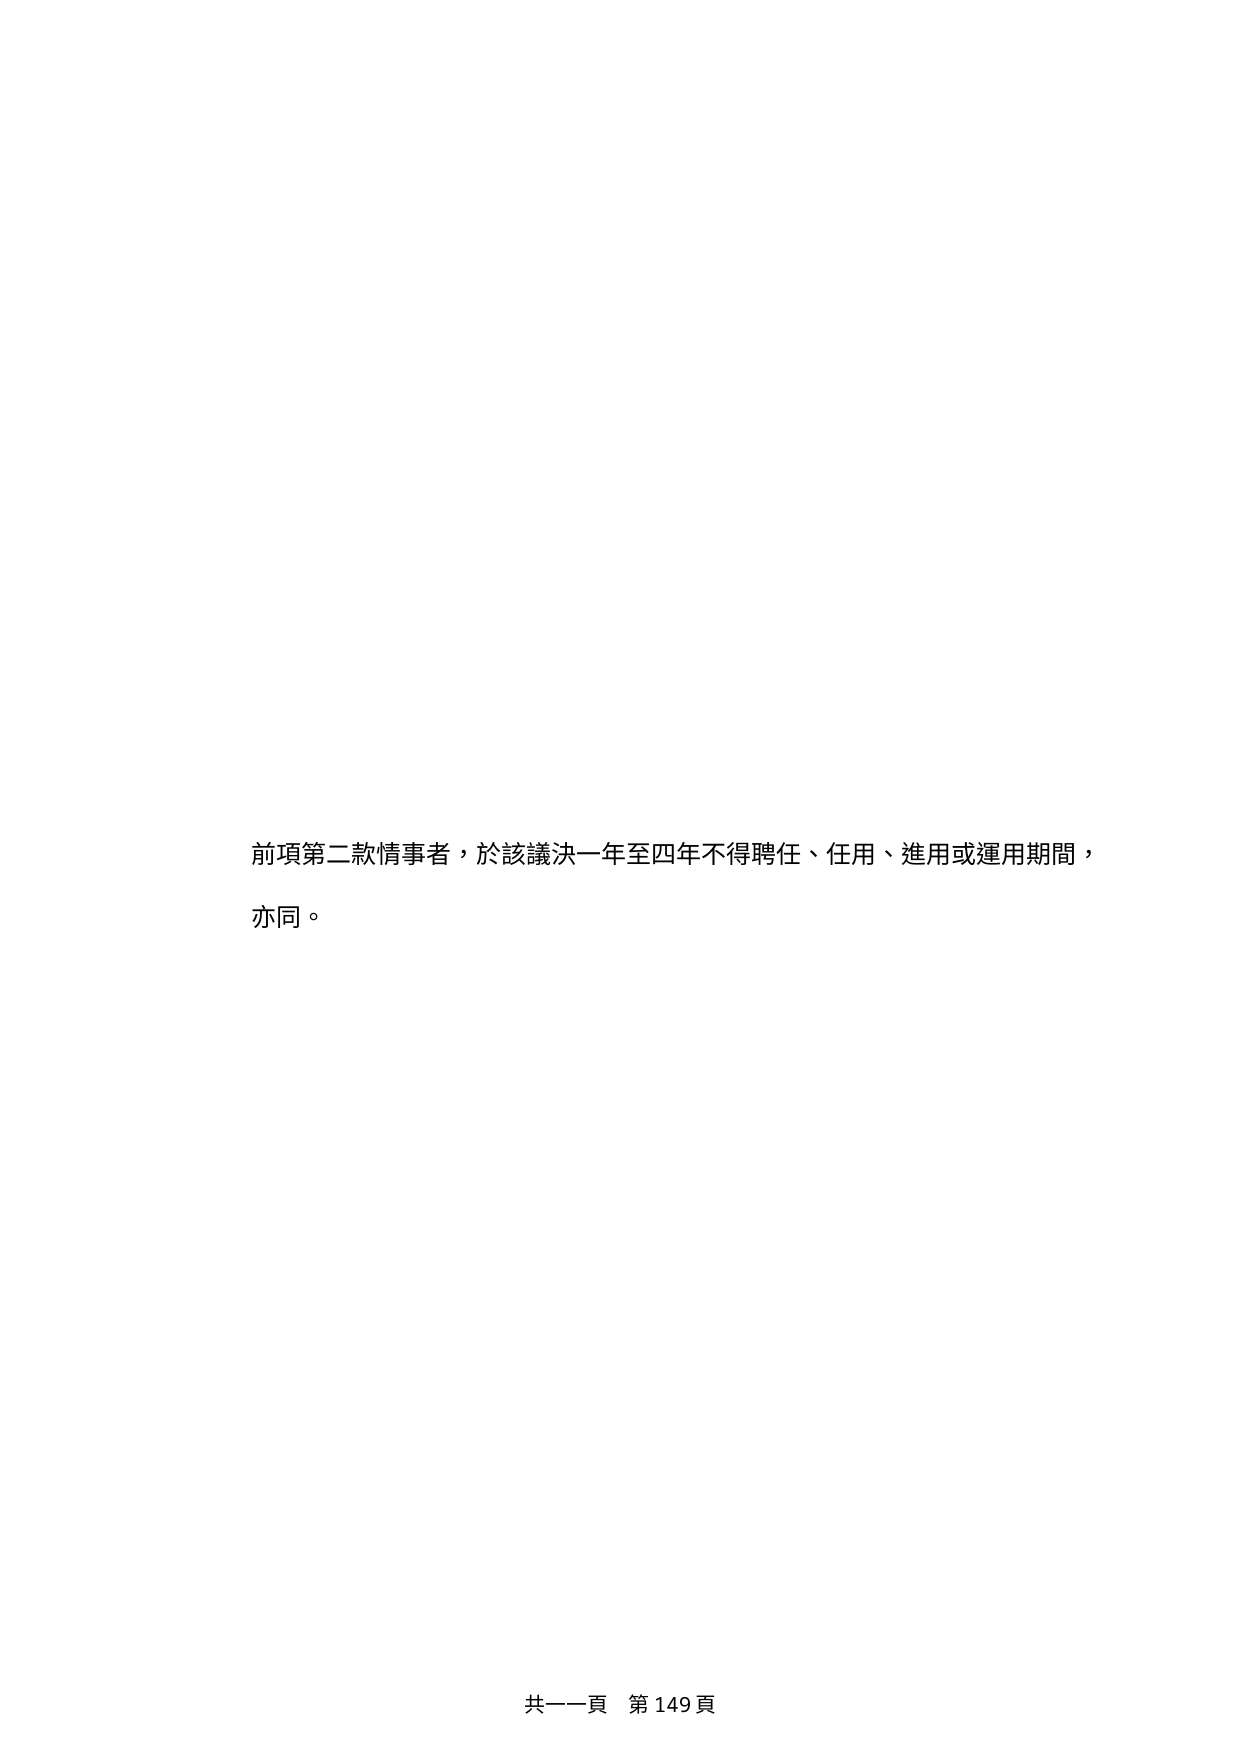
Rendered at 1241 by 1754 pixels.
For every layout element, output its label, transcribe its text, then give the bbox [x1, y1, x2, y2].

text 前項第二款情事者，於該議決一年至四年不得聘任、任用、進用或運用期間，亦同。 [251, 811, 1122, 936]
